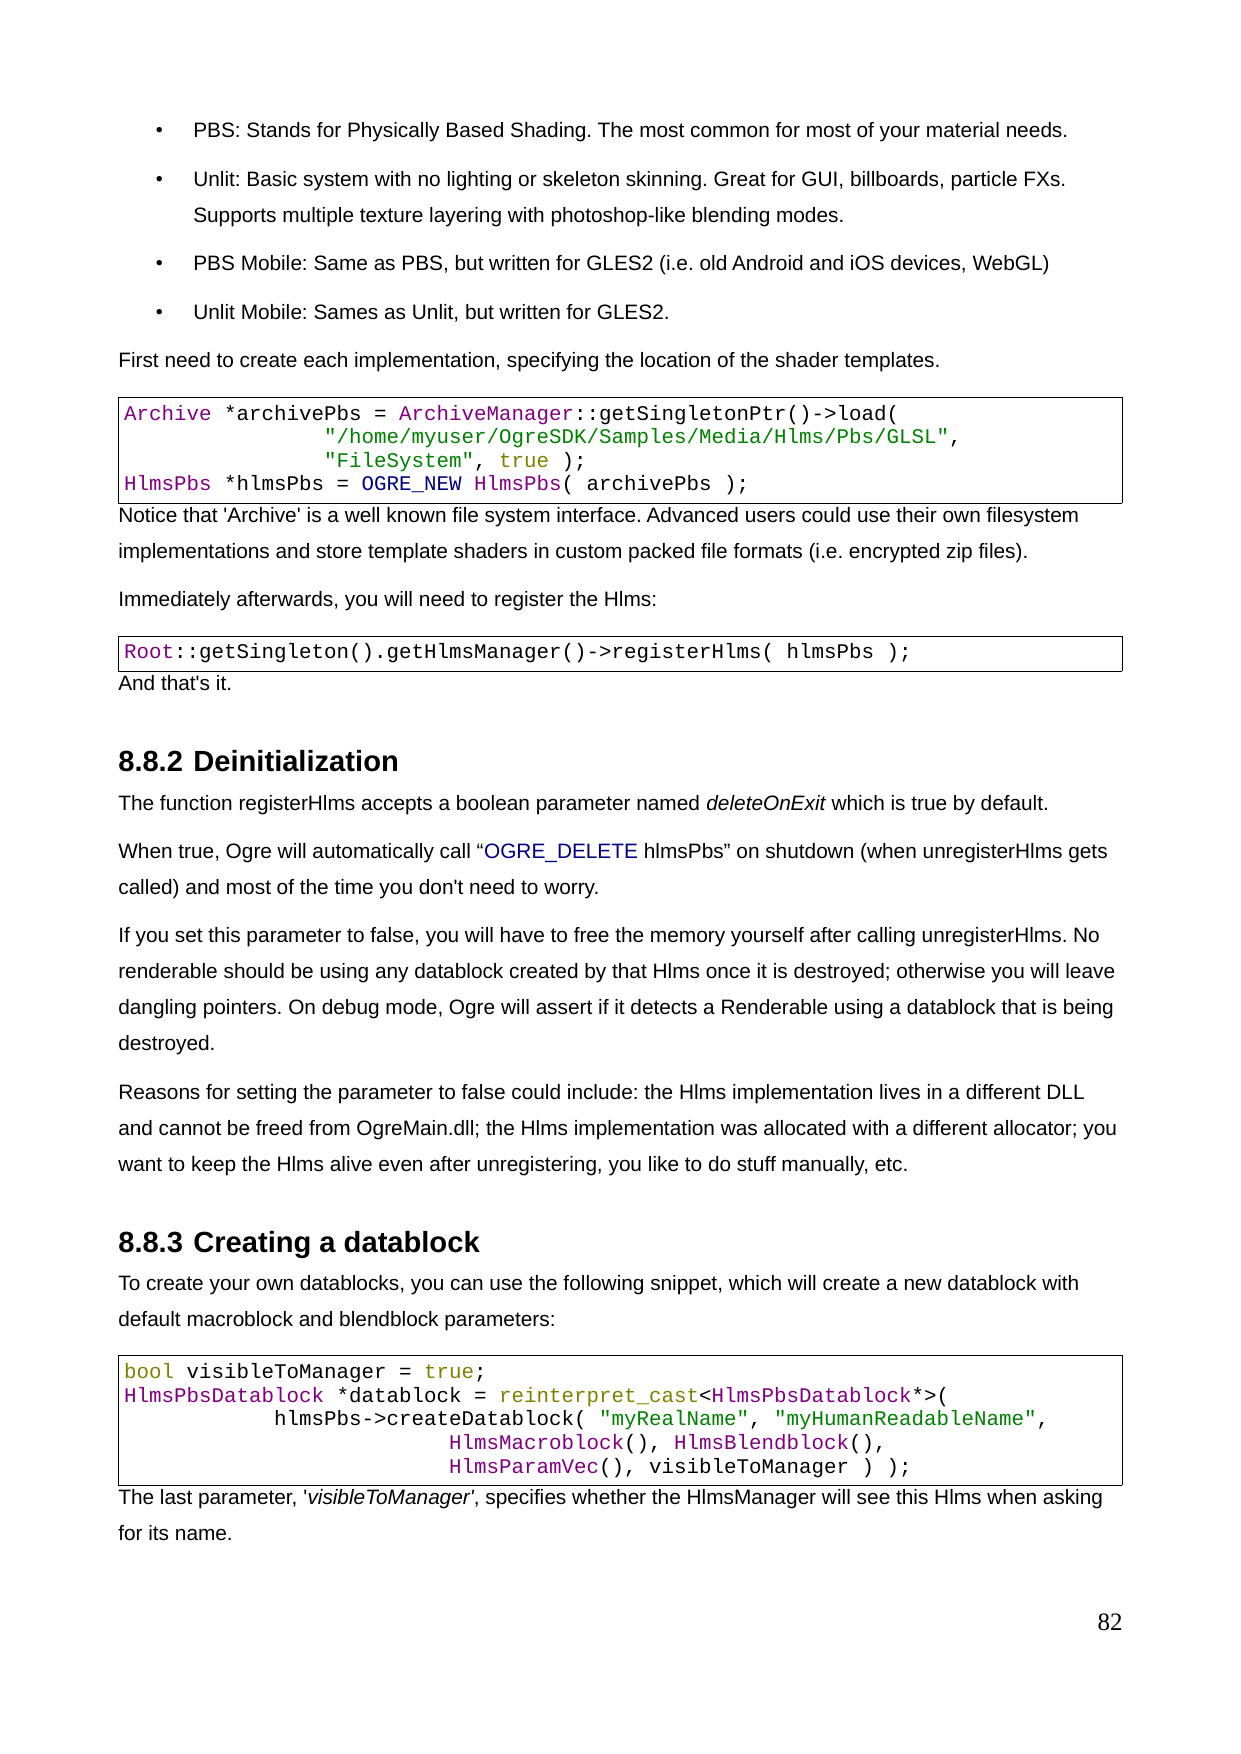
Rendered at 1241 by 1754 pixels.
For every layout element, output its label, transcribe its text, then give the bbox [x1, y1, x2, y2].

list Unlit: Basic system with no lighting or skeleton skinning. Great for GUI, billboards, particle FXs. Supports multiple texture layering with photoshop-like blending modes. [156, 167, 1122, 227]
subtitle Deinitialization [118, 744, 1122, 778]
subtitle Creating a datablock [118, 1225, 1122, 1258]
text And that's it. [118, 672, 1122, 695]
text Reasons for setting the parameter to false could include: the Hlms implementation lives in a different DLL and cannot be freed from OgreMain.dll; the Hlms implementation was allocated with a different allocator; you want to keep the Hlms alive even after unregistering, you like to do stuff manually, etc. [118, 1079, 1122, 1175]
text The last parameter, 'visibleToManager', specifies whether the HlmsManager will see this Hlms when asking for its name. [118, 1486, 1122, 1545]
list PBS: Stands for Physically Based Shading. The most common for most of your material needs. [156, 118, 1122, 142]
text To create your own datablocks, you can use the following snippet, which will create a new datablock with default macroblock and blendblock parameters: [118, 1271, 1122, 1331]
table_header Archive *archivePbs = ArchiveManager::getSingletonPtr()->load( "/home/myuser/OgreSDK/Samples/Media/Hlms/Pbs/GLSL", "FileSystem", true ); HlmsPbs *hlmsPbs = OGRE_NEW HlmsPbs( archivePbs ); [119, 398, 1122, 503]
list Unlit Mobile: Sames as Unlit, but written for GLES2. [156, 300, 1122, 324]
text When true, Ogre will automatically call “OGRE_DELETE hlmsPbs” on shutdown (when unregisterHlms gets called) and most of the time you don't need to worry. [118, 839, 1122, 899]
text Notice that 'Archive' is a well known file system interface. Advanced users could use their own filesystem implementations and store template shaders in custom packed file formats (i.e. encrypted zip files). [118, 504, 1122, 563]
text First need to create each implementation, specifying the location of the shader templates. [118, 348, 1122, 372]
list PBS Mobile: Same as PBS, but written for GLES2 (i.e. old Android and iOS devices, WebGL) [156, 251, 1122, 275]
text The function registerHlms accepts a boolean parameter named deleteOnExit which is true by default. [118, 791, 1122, 814]
text Immediately afterwards, you will need to register the Hlms: [118, 587, 1122, 611]
table_header Root::getSingleton().getHlmsManager()->registerHlms( hlmsPbs ); [119, 637, 1122, 671]
text If you set this parameter to false, you will have to free the memory yourself after calling unregisterHlms. No renderable should be using any datablock created by that Hlms once it is destroyed; otherwise you will leave dangling pointers. On debug mode, Ogre will assert if it detects a Renderable using a datablock that is being destroyed. [118, 923, 1122, 1055]
table_header bool visibleToManager = true; HlmsPbsDatablock *datablock = reinterpret_cast<HlmsPbsDatablock*>( hlmsPbs->createDatablock( "myRealName", "myHumanReadableName", HlmsMacroblock(), HlmsBlendblock(), HlmsParamVec(), visibleToManager ) ); [119, 1356, 1122, 1485]
